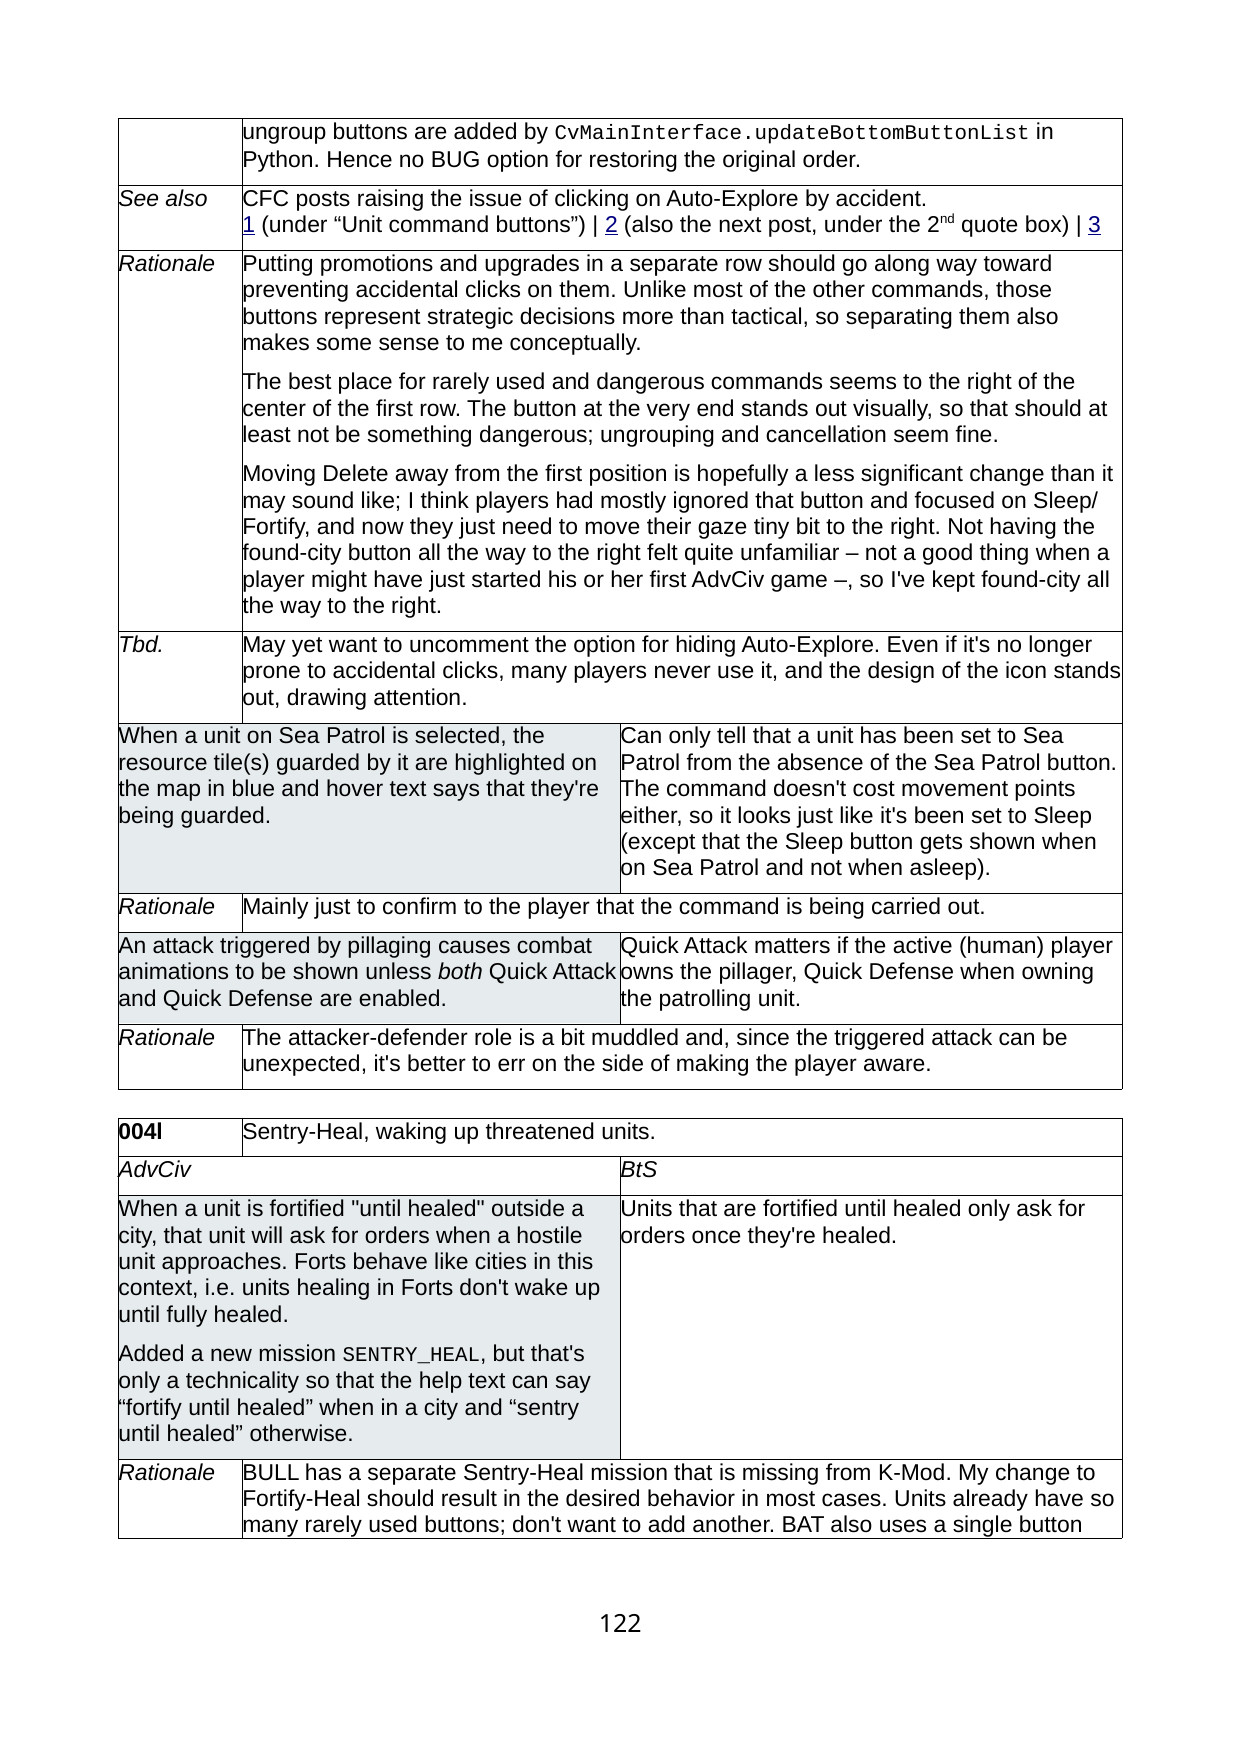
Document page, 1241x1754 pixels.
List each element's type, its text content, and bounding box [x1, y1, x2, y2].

table_cell Rationale [119, 251, 242, 631]
table_cell BtS [621, 1157, 1122, 1195]
table_cell Rationale [119, 1460, 242, 1538]
table_cell AdvCiv [119, 1157, 620, 1195]
table_cell BULL has a separate Sentry-Heal mission that is missing from K-Mod. My change to Fortify-Heal should result in the desired behavior in most cases. Units already have so many rarely used buttons; don't want to add another. BAT also uses a single button [243, 1460, 1122, 1538]
table_cell Rationale [119, 894, 242, 932]
table_header 004l [119, 1119, 242, 1156]
table_cell The attacker-defender role is a bit muddled and, since the triggered attack can be unexpected, it's better to err on the side of making the player aware. [243, 1025, 1122, 1089]
table_cell Can only tell that a unit has been set to Sea Patrol from the absence of the Sea Patrol button. The command doesn't cost movement points either, so it looks just like it's been set to Sleep (except that the Sleep button gets shown when on Sea Patrol and not when asleep). [621, 724, 1122, 893]
table_cell Tbd. [119, 632, 242, 722]
table_cell CFC posts raising the issue of clicking on Auto-Explore by accident. 1 (under “Unit command buttons”) | 2 (also the next post, under the 2nd quote box) | 3 [243, 186, 1122, 250]
table_cell When a unit on Sea Patrol is selected, the resource tile(s) guarded by it are highlighted on the map in blue and hover text says that they're being guarded. [119, 724, 620, 893]
table_cell May yet want to uncomment the option for hiding Auto-Explore. Even if it's no longer prone to accidental clicks, many players never use it, and the design of the icon stands out, drawing attention. [243, 632, 1122, 722]
table_cell An attack triggered by pillaging causes combat animations to be shown unless both Quick Attack and Quick Defense are enabled. [119, 933, 620, 1023]
table_cell [119, 119, 242, 185]
table_cell Mainly just to confirm to the player that the command is being carried out. [243, 894, 1122, 932]
table_cell Putting promotions and upgrades in a separate row should go along way toward preventing accidental clicks on them. Unlike most of the other commands, those buttons represent strategic decisions more than tactical, so separating them also makes some sense to me conceptually. The best place for rarely used and dangerous commands seems to the right of the center of the first row. The button at the very end stands out visually, so that should at least not be something dangerous; ungrouping and cancellation seem fine. Moving Delete away from the first position is hopefully a less significant change than it may sound like; I think players had mostly ignored that button and focused on Sleep/ Fortify, and now they just need to move their gaze tiny bit to the right. Not having the found-city button all the way to the right felt quite unfamiliar – not a good thing when a player might have just started his or her first AdvCiv game –, so I've kept found-city all the way to the right. [243, 251, 1122, 631]
table_cell Rationale [119, 1025, 242, 1089]
table_cell See also [119, 186, 242, 250]
table_cell When a unit is fortified "until healed" outside a city, that unit will ask for orders when a hostile unit approaches. Forts behave like cities in this context, i.e. units healing in Forts don't wake up until fully healed. Added a new mission SENTRY_HEAL, but that's only a technicality so that the help text can say “fortify until healed” when in a city and “sentry until healed” otherwise. [119, 1196, 620, 1459]
table_cell Quick Attack matters if the active (human) player owns the pillager, Quick Defense when owning the patrolling unit. [621, 933, 1122, 1023]
table_header Sentry-Heal, waking up threatened units. [243, 1119, 1122, 1156]
table_cell Units that are fortified until healed only ask for orders once they're healed. [621, 1196, 1122, 1459]
table_cell ungroup buttons are added by CvMainInterface.updateBottomButtonList in Python. Hence no BUG option for restoring the original order. [243, 119, 1122, 185]
